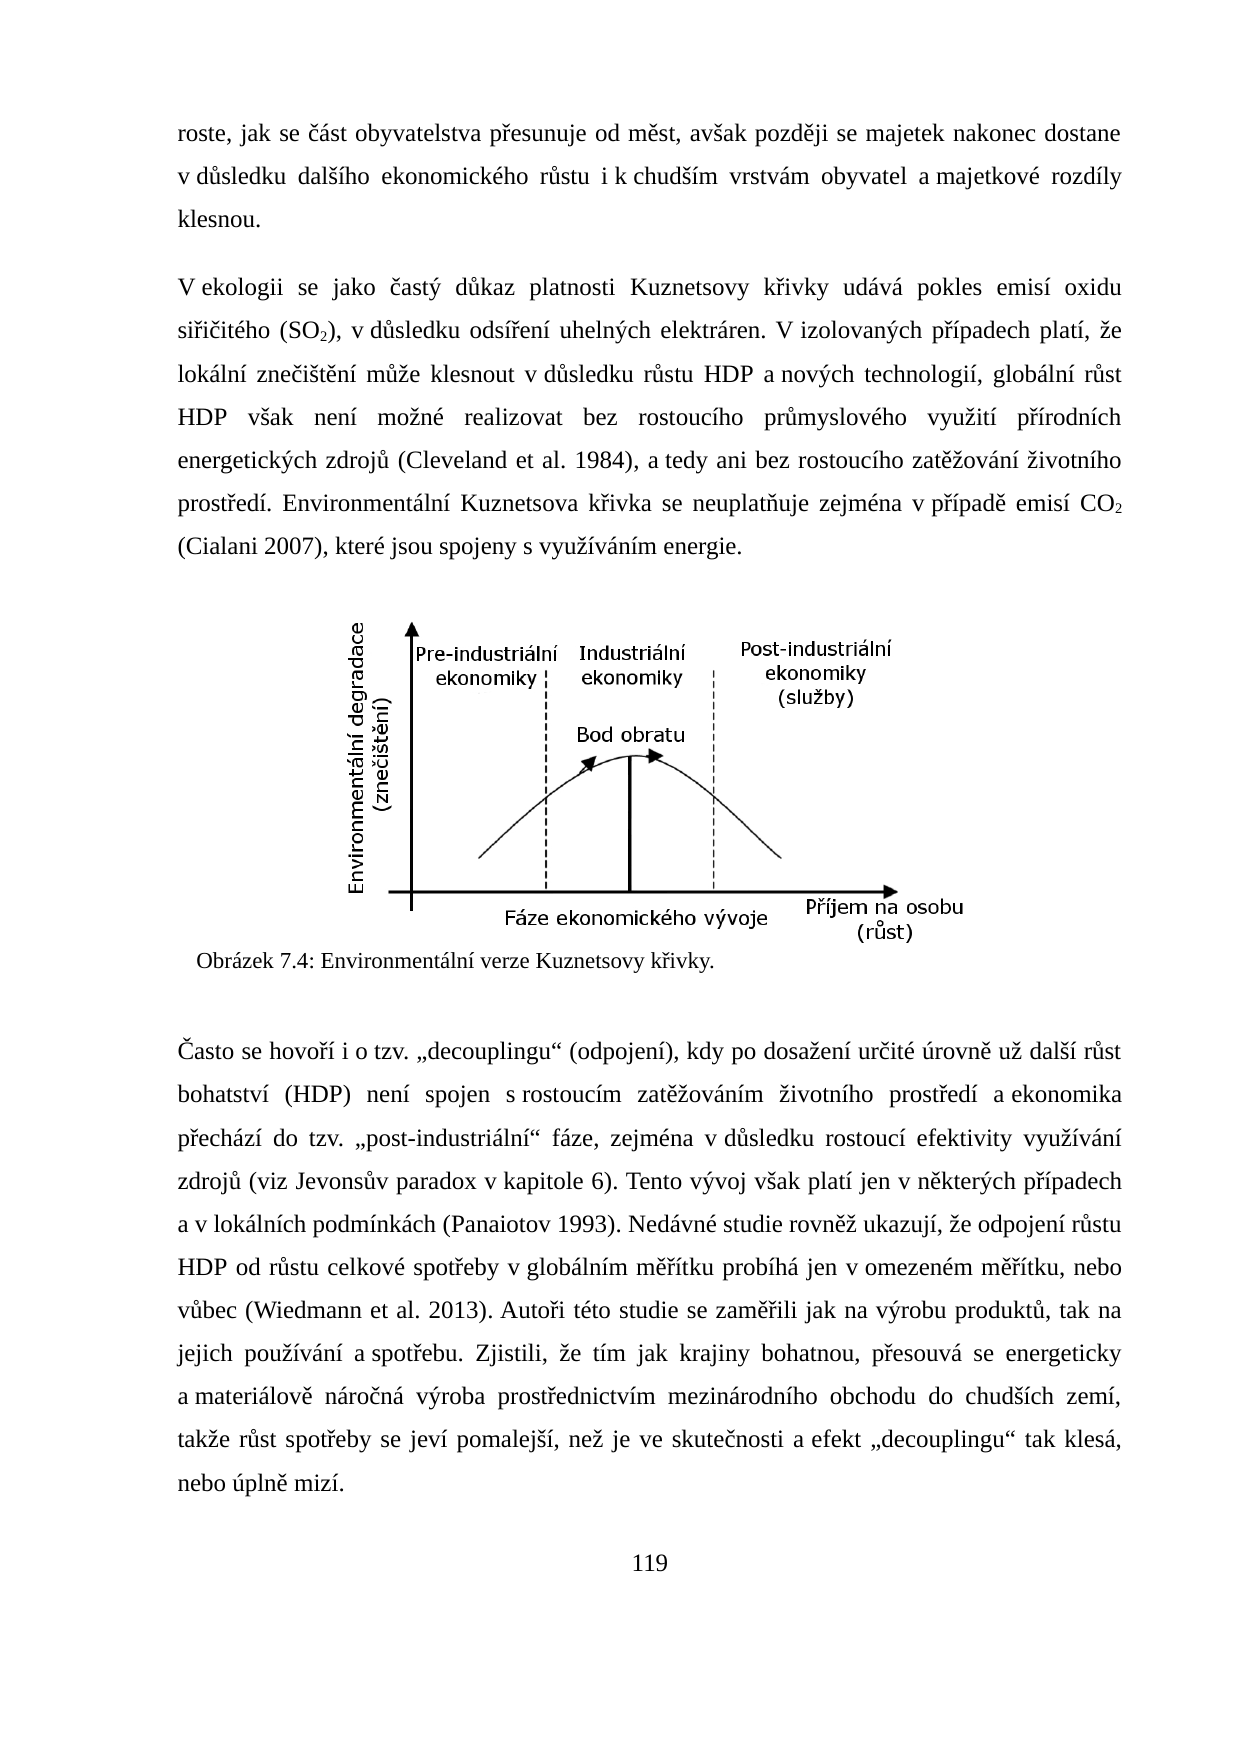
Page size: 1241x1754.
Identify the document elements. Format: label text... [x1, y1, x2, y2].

text Obrázek 7.4: Environmentální verze Kuznetsovy křivky. [196, 948, 1103, 973]
text roste, jak se část obyvatelstva přesunuje od měst, avšak později se majetek nakonec dostane v důsledku dalšího ekonomického růstu i k chudším vrstvám obyvatel a majetkové rozdíly klesnou. [177, 118, 1122, 233]
picture [332, 607, 929, 948]
text V ekologii se jako častý důkaz platnosti Kuznetsovy křivky udává pokles emisí oxidu siřičitého (SO2), v důsledku odsíření uhelných elektráren. V izolovaných případech platí, že lokální znečištění může klesnout v důsledku růstu HDP a nových technologií, globální růst HDP však není možné realizovat bez rostoucího průmyslového využití přírodních energetických zdrojů (Cleveland et al. 1984), a tedy ani bez rostoucího zatěžování životního prostředí. Environmentální Kuznetsova křivka se neuplatňuje zejména v případě emisí CO2 (Cialani 2007), které jsou spojeny s využíváním energie. [177, 272, 1122, 560]
text Často se hovoří i o tzv. „decouplingu“ (odpojení), kdy po dosažení určité úrovně už další růst bohatství (HDP) není spojen s rostoucím zatěžováním životního prostředí a ekonomika přechází do tzv. „post-industriální“ fáze, zejména v důsledku rostoucí efektivity využívání zdrojů (viz Jevonsův paradox v kapitole 6). Tento vývoj však platí jen v některých případech a v lokálních podmínkách (Panaiotov 1993). Nedávné studie rovněž ukazují, že odpojení růstu HDP od růstu celkové spotřeby v globálním měřítku probíhá jen v omezeném měřítku, nebo vůbec (Wiedmann et al. 2013). Autoři této studie se zaměřili jak na výrobu produktů, tak na jejich používání a spotřebu. Zjistili, že tím jak krajiny bohatnou, přesouvá se energeticky a materiálově náročná výroba prostřednictvím mezinárodního obchodu do chudších zemí, takže růst spotřeby se jeví pomalejší, než je ve skutečnosti a efekt „decouplingu“ tak klesá, nebo úplně mizí. [177, 1036, 1122, 1496]
